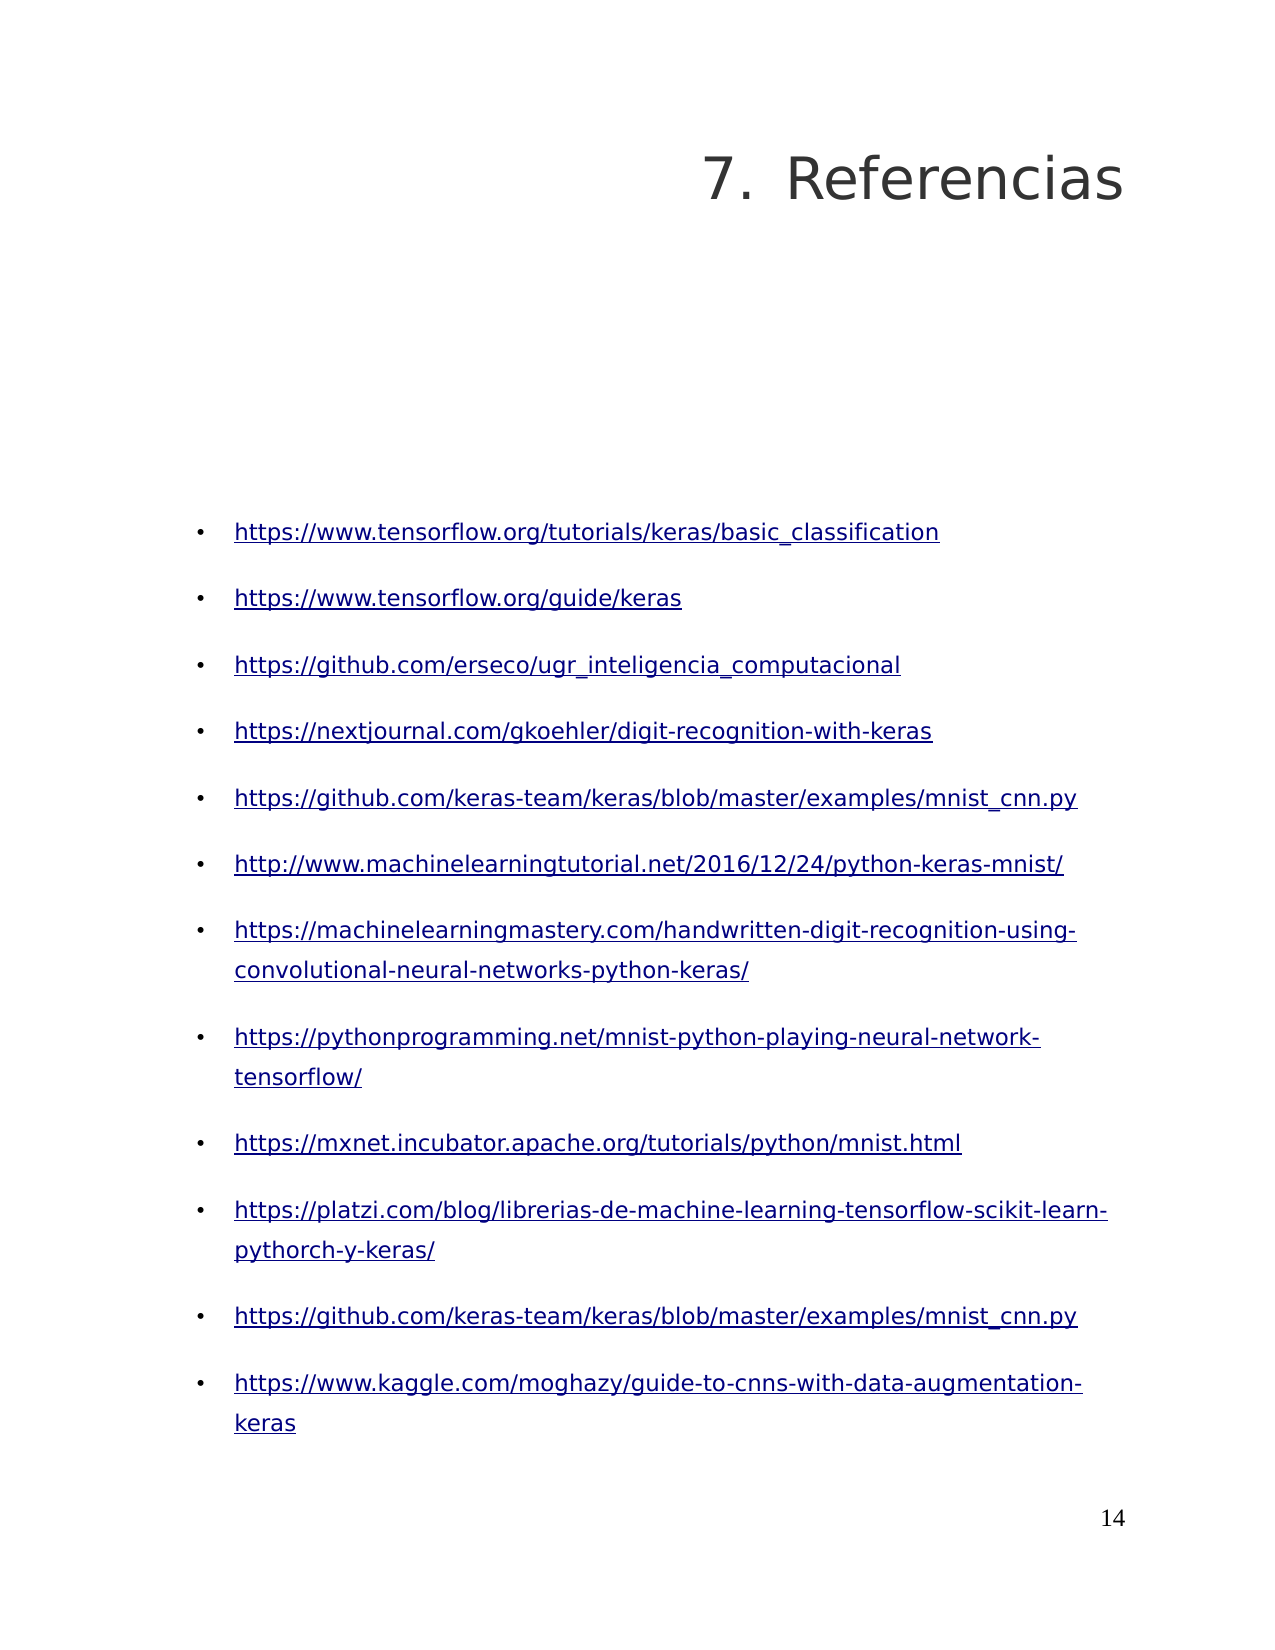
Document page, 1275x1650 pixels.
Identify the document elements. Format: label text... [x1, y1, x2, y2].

list https://machinelearningmastery.com/handwritten-digit-recognition-using-convolutional-neural-networks-python-keras/ [197, 918, 1125, 984]
list https://www.kaggle.com/moghazy/guide-to-cnns-with-data-augmentation-keras [197, 1370, 1125, 1437]
list https://nextjournal.com/gkoehler/digit-recognition-with-keras [197, 718, 1125, 745]
list https://www.tensorflow.org/tutorials/keras/basic_classification [197, 519, 1125, 546]
list http://www.machinelearningtutorial.net/2016/12/24/python-keras-mnist/ [197, 851, 1125, 878]
list https://pythonprogramming.net/mnist-python-playing-neural-network-tensorflow/ [197, 1024, 1125, 1091]
list https://github.com/keras-team/keras/blob/master/examples/mnist_cnn.py [197, 1303, 1125, 1330]
list https://mxnet.incubator.apache.org/tutorials/python/mnist.html [197, 1131, 1125, 1157]
list https://github.com/keras-team/keras/blob/master/examples/mnist_cnn.py [197, 785, 1125, 811]
subtitle Referencias [159, 145, 1125, 213]
list https://www.tensorflow.org/guide/keras [197, 585, 1125, 612]
list https://platzi.com/blog/librerias-de-machine-learning-tensorflow-scikit-learn-pythorch-y-keras/ [197, 1197, 1125, 1264]
list https://github.com/erseco/ugr_inteligencia_computacional [197, 652, 1125, 678]
